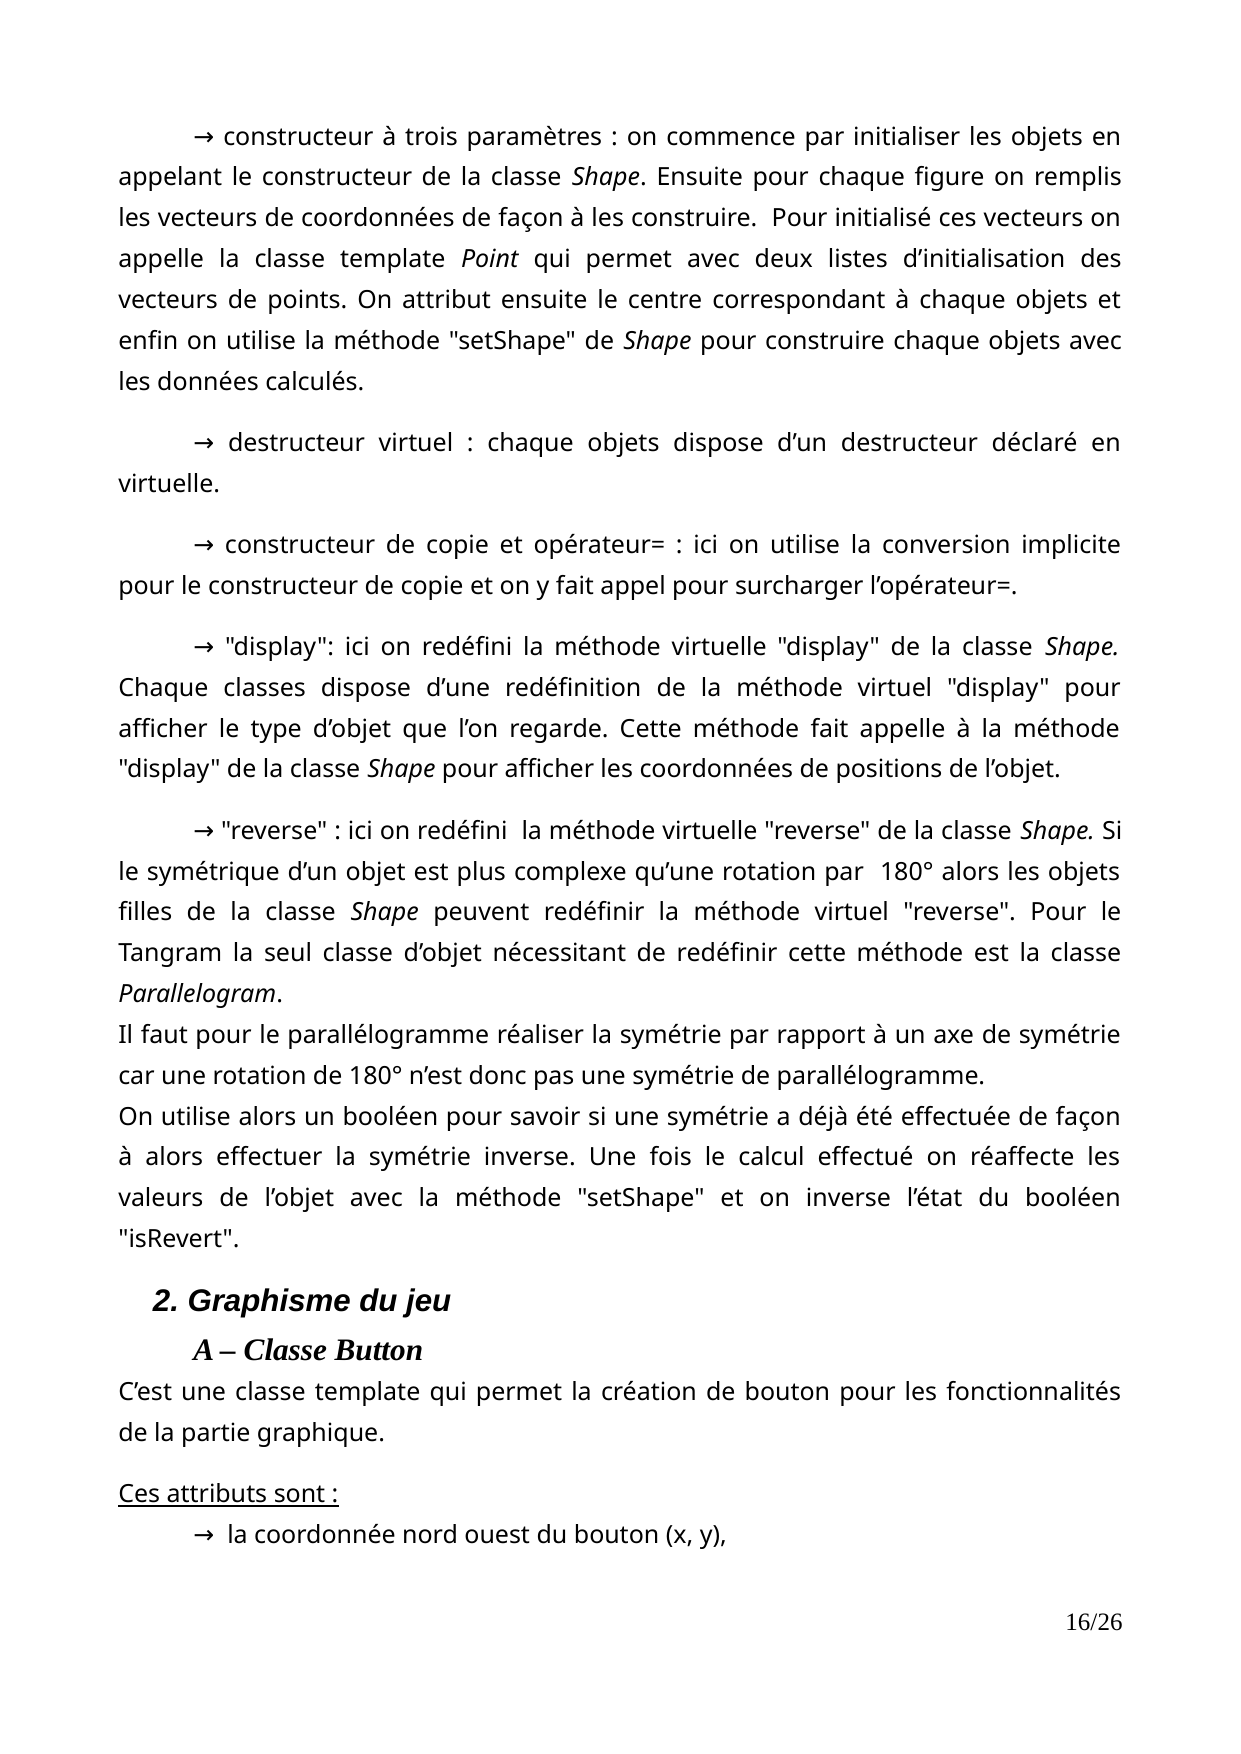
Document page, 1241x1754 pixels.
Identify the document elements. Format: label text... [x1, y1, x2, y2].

text On utilise alors un booléen pour savoir si une symétrie a déjà été effectuée de façon à alors effectuer la symétrie inverse. Une fois le calcul effectué on réaffecte les valeurs de l’objet avec la méthode "setShape" et on inverse l’état du booléen "isRevert". [118, 1098, 1122, 1255]
text → constructeur à trois paramètres : on commence par initialiser les objets en appelant le constructeur de la classe Shape. Ensuite pour chaque figure on remplis les vecteurs de coordonnées de façon à les construire. Pour initialisé ces vecteurs on appelle la classe template Point qui permet avec deux listes d’initialisation des vecteurs de points. On attribut ensuite le centre correspondant à chaque objets et enfin on utilise la méthode "setShape" de Shape pour construire chaque objets avec les données calculés. [118, 118, 1122, 397]
text → constructeur de copie et opérateur= : ici on utilise la conversion implicite pour le constructeur de copie et on y fait appel pour surcharger l’opérateur=. [118, 526, 1122, 601]
text → la coordonnée nord ouest du bouton (x, y), [118, 1517, 1122, 1551]
text A – Classe Button [118, 1331, 1122, 1367]
text Ces attributs sont : [118, 1476, 1122, 1510]
text → destructeur virtuel : chaque objets dispose d’un destructeur déclaré en virtuelle. [118, 424, 1122, 499]
text Il faut pour le parallélogramme réaliser la symétrie par rapport à un axe de symétrie car une rotation de 180° n’est donc pas une symétrie de parallélogramme. [118, 1016, 1122, 1091]
text → "display": ici on redéfini la méthode virtuelle "display" de la classe Shape. Chaque classes dispose d’une redéfinition de la méthode virtuel "display" pour afficher le type d’objet que l’on regarde. Cette méthode fait appelle à la méthode "display" de la classe Shape pour afficher les coordonnées de positions de l’objet. [118, 628, 1122, 785]
text → "reverse" : ici on redéfini la méthode virtuelle "reverse" de la classe Shape. Si le symétrique d’un objet est plus complexe qu’une rotation par 180° alors les objets filles de la classe Shape peuvent redéfinir la méthode virtuel "reverse". Pour le Tangram la seul classe d’objet nécessitant de redéfinir cette méthode est la classe Parallelogram. [118, 812, 1122, 1010]
subtitle 2. Graphisme du jeu [118, 1282, 1122, 1318]
text C’est une classe template qui permet la création de bouton pour les fonctionnalités de la partie graphique. [118, 1374, 1122, 1449]
